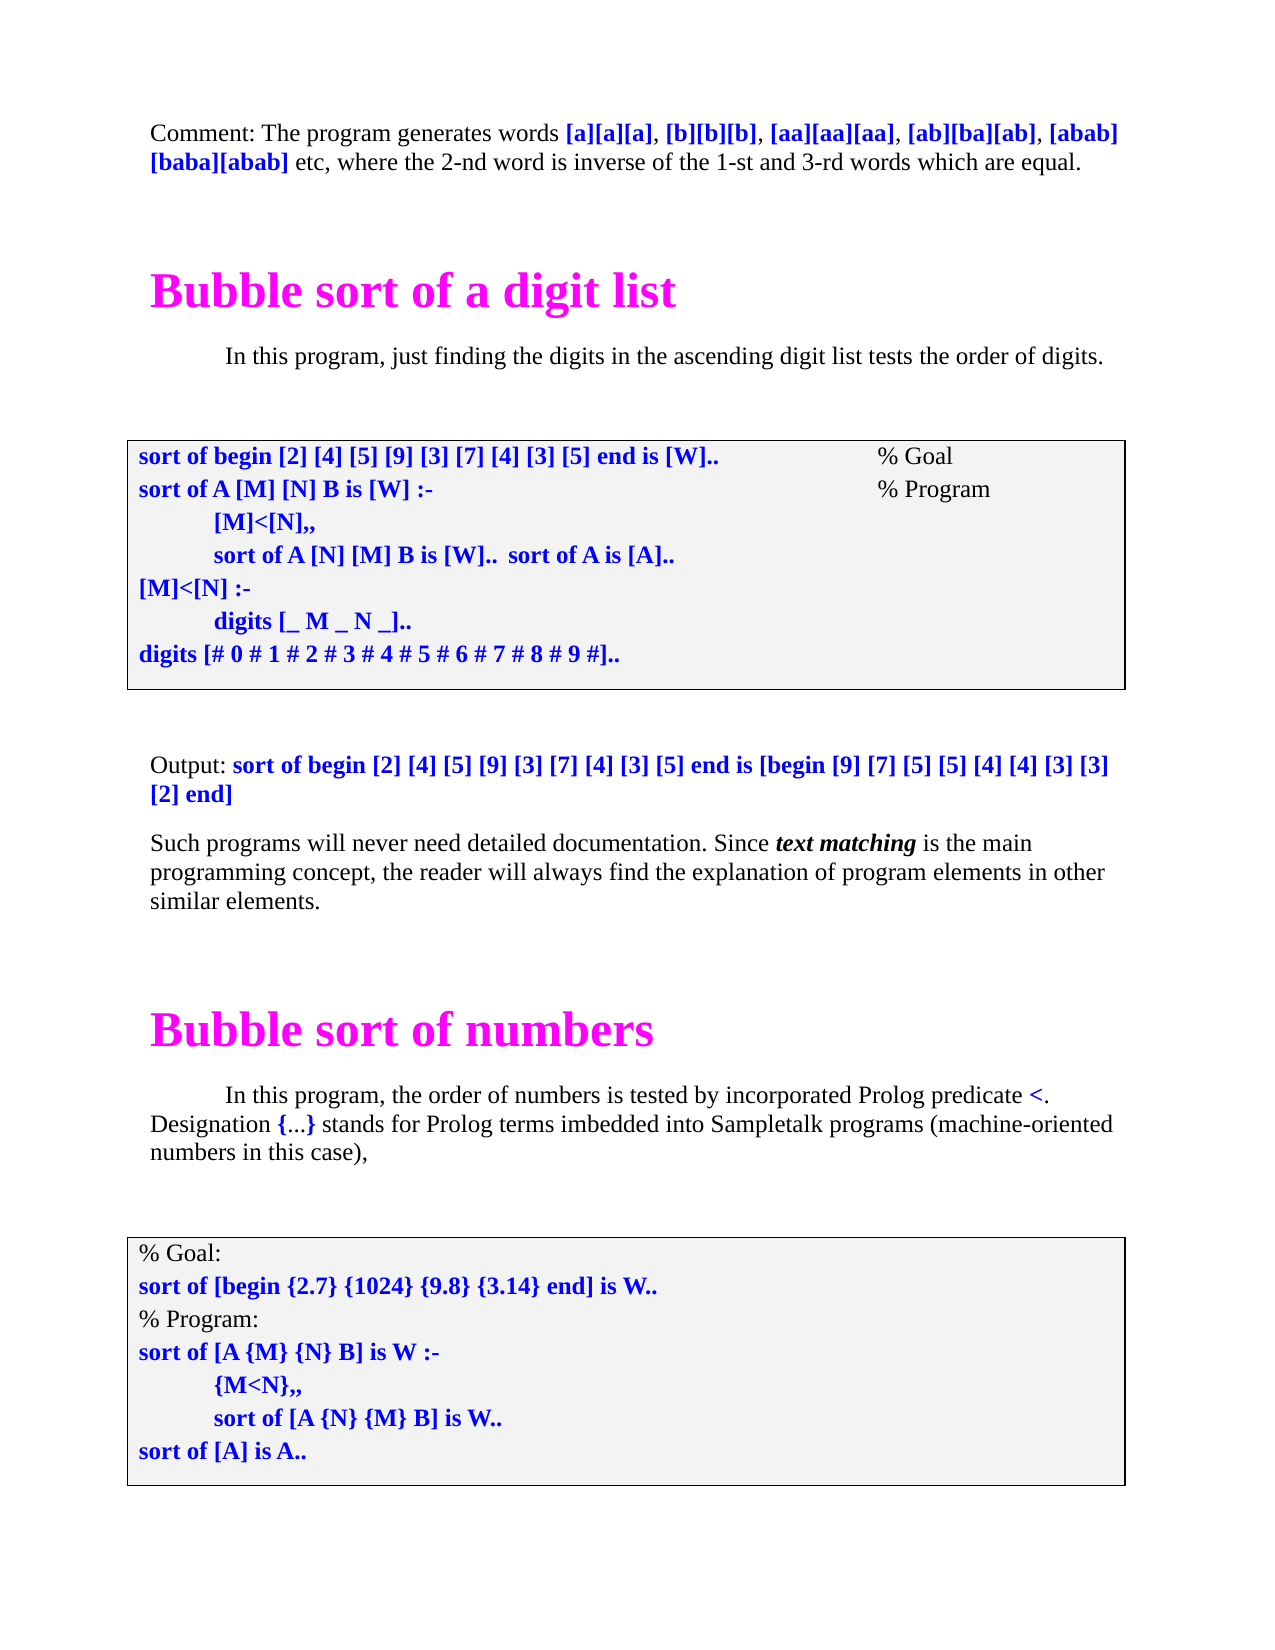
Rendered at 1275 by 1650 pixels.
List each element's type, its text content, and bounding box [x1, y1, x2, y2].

text Comment: The program generates words [a][a][a], [b][b][b], [aa][aa][aa], [ab][ba][ab], [abab][baba][abab] etc, where the 2-nd word is inverse of the 1-st and 3-rd words which are equal. [150, 118, 1125, 176]
table_header sort of begin [2] [4] [5] [9] [3] [7] [4] [3] [5] end is [W].. % Goal sort of A [M] [N] B is [W] :- % Program [M]<[N],, sort of A [N] [M] B is [W].. sort of A is [A].. [M]<[N] :- digits [_ M _ N _].. digits [# 0 # 1 # 2 # 3 # 4 # 5 # 6 # 7 # 8 # 9 #].. [128, 441, 1124, 689]
text In this program, the order of numbers is tested by incorporated Prolog predicate <. Designation {...} stands for Prolog terms imbedded into Sampletalk programs (machine-oriented numbers in this case), [150, 1080, 1125, 1166]
subtitle Bubble sort of a digit list [150, 261, 1125, 318]
subtitle Bubble sort of numbers [150, 999, 1125, 1057]
text Such programs will never need detailed documentation. Since text matching is the main programming concept, the reader will always find the explanation of program elements in other similar elements. [150, 828, 1125, 914]
table_header % Goal: sort of [begin {2.7} {1024} {9.8} {3.14} end] is W.. % Program: sort of [A {M} {N} B] is W :- {M<N},, sort of [A {N} {M} B] is W.. sort of [A] is A.. [128, 1238, 1124, 1485]
text Output: sort of begin [2] [4] [5] [9] [3] [7] [4] [3] [5] end is [begin [9] [7] [5] [5] [4] [4] [3] [3] [2] end] [150, 750, 1125, 807]
text In this program, just finding the digits in the ascending digit list tests the order of digits. [150, 341, 1125, 370]
